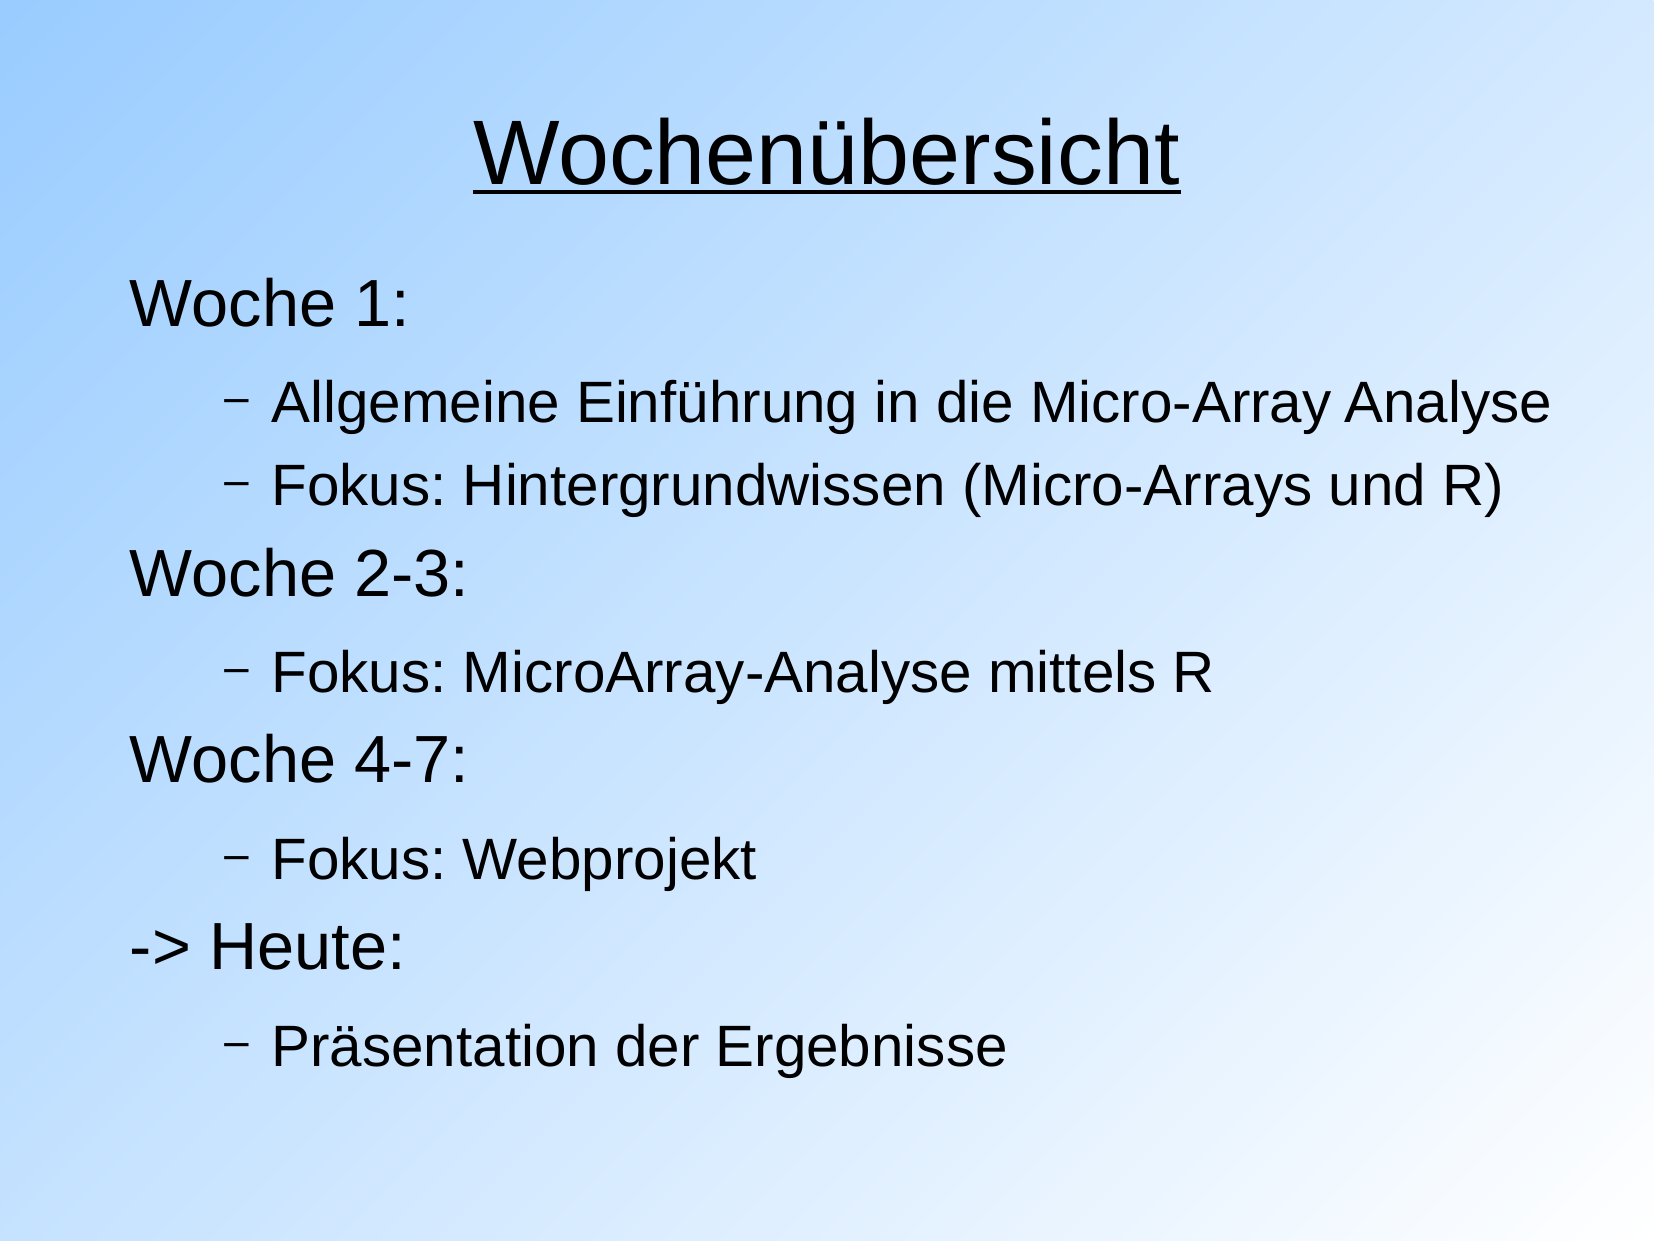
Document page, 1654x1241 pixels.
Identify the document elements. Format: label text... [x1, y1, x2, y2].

list Woche 1: Allgemeine Einführung in die Micro-Array Analyse Fokus: Hintergrundwissen (Micro-Arrays und R) Woche 2-3: Fokus: MicroArray-Analyse mittels R Woche 4-7: Fokus: Webprojekt -> Heute: Präsentation der Ergebnisse [59, 265, 1571, 1167]
title Wochenübersicht [82, 49, 1571, 257]
